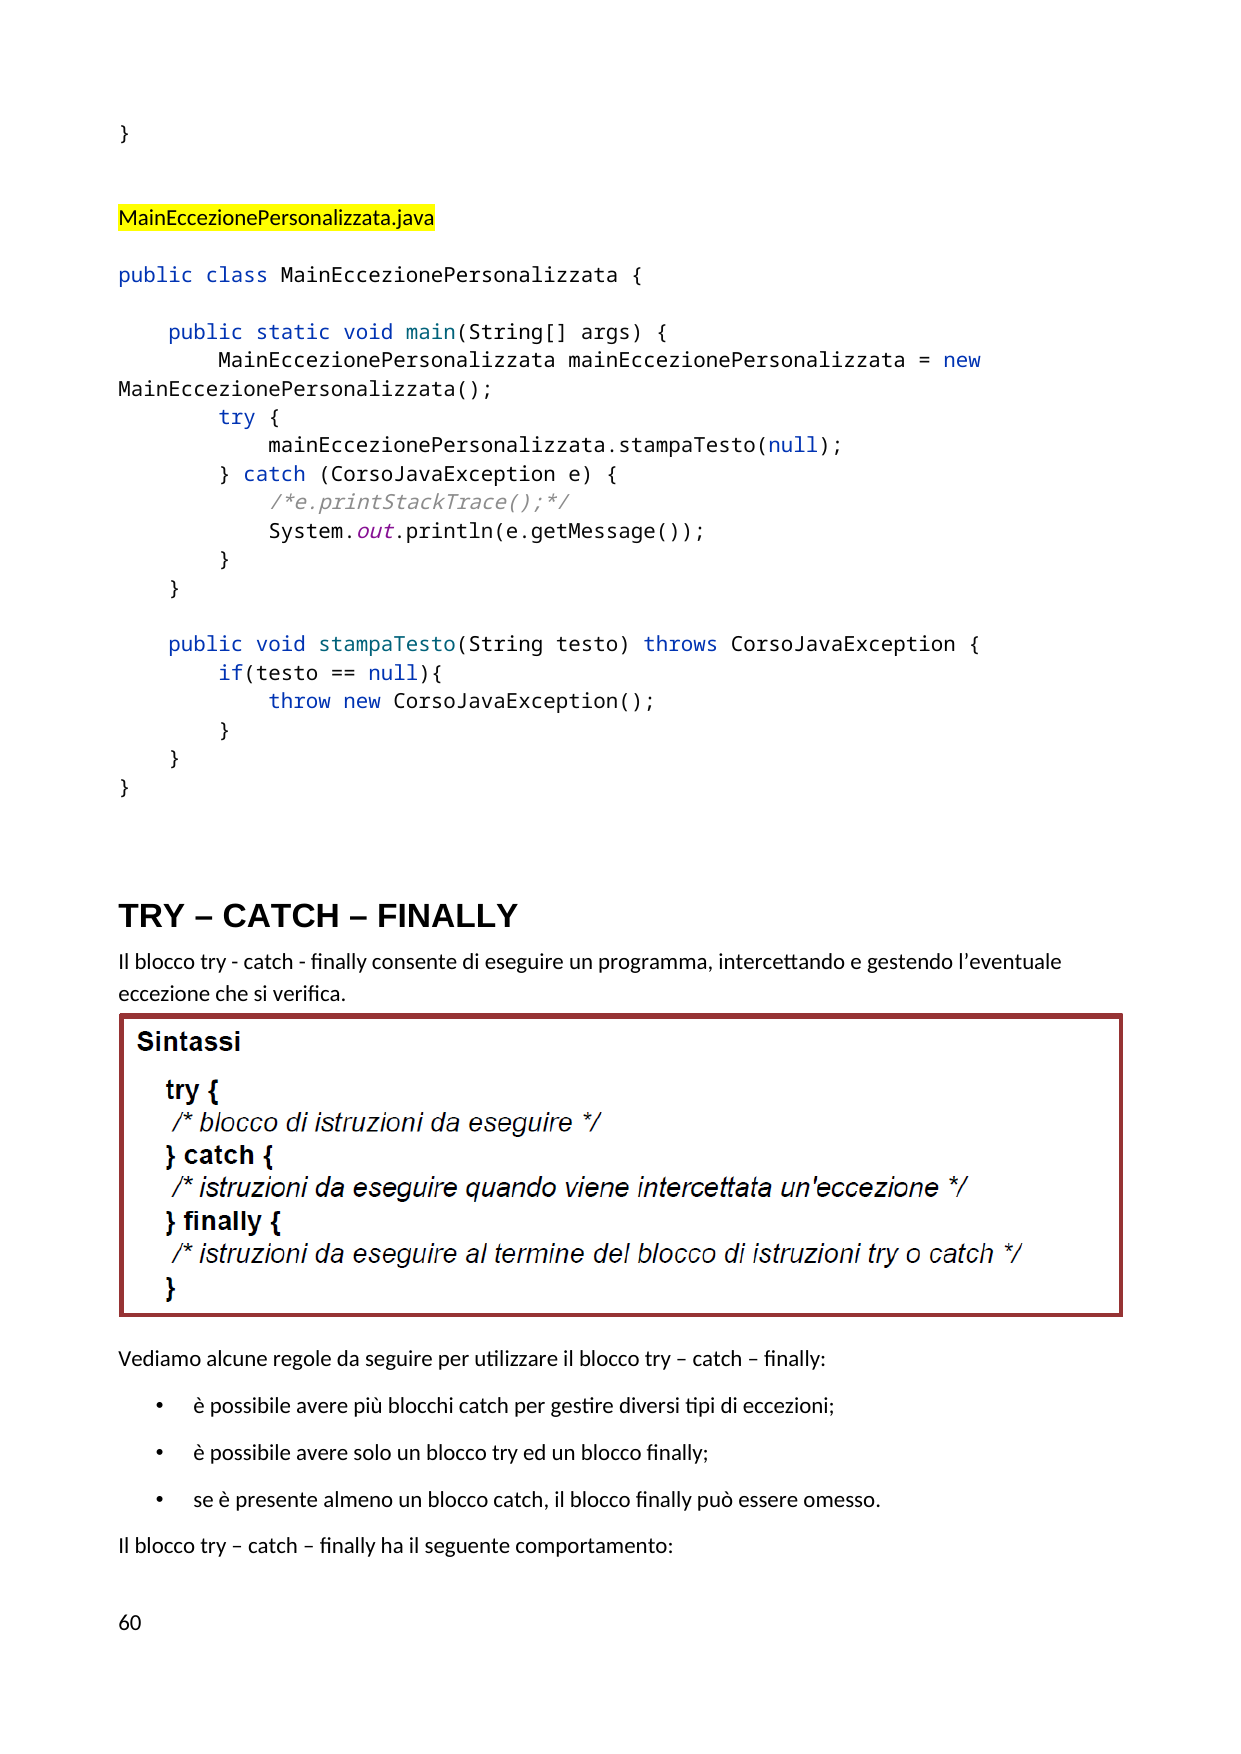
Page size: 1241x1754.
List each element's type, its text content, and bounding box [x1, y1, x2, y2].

text Vediamo alcune regole da seguire per utilizzare il blocco try – catch – finally: [118, 1344, 1122, 1372]
text Il blocco try – catch – finally ha il seguente comportamento: [118, 1532, 1122, 1559]
text MainEccezionePersonalizzata.java [118, 203, 1122, 231]
list se è presente almeno un blocco catch, il blocco finally può essere omesso. [156, 1485, 1122, 1513]
picture [118, 1013, 1123, 1317]
text Il blocco try - catch - finally consente di eseguire un programma, intercettando e gestendo l’eventuale eccezione che si verifica. [118, 947, 1122, 1008]
list è possibile avere solo un blocco try ed un blocco finally; [156, 1438, 1122, 1466]
subtitle TRY – CATCH – FINALLY [118, 896, 1122, 935]
text } [118, 118, 1122, 147]
list è possibile avere più blocchi catch per gestire diversi tipi di eccezioni; [156, 1391, 1122, 1419]
text public class MainEccezionePersonalizzata { public static void main(String[] args) { MainEccezionePersonalizzata mainEccezionePersonalizzata = new MainEccezionePersonalizzata(); try { mainEccezionePersonalizzata.stampaTesto(null); } catch (CorsoJavaException e) { /*e.printStackTrace();*/ System.out.println(e.getMessage()); } } public void stampaTesto(String testo) throws CorsoJavaException { if(testo == null){ throw new CorsoJavaException(); } } } [118, 260, 1122, 800]
